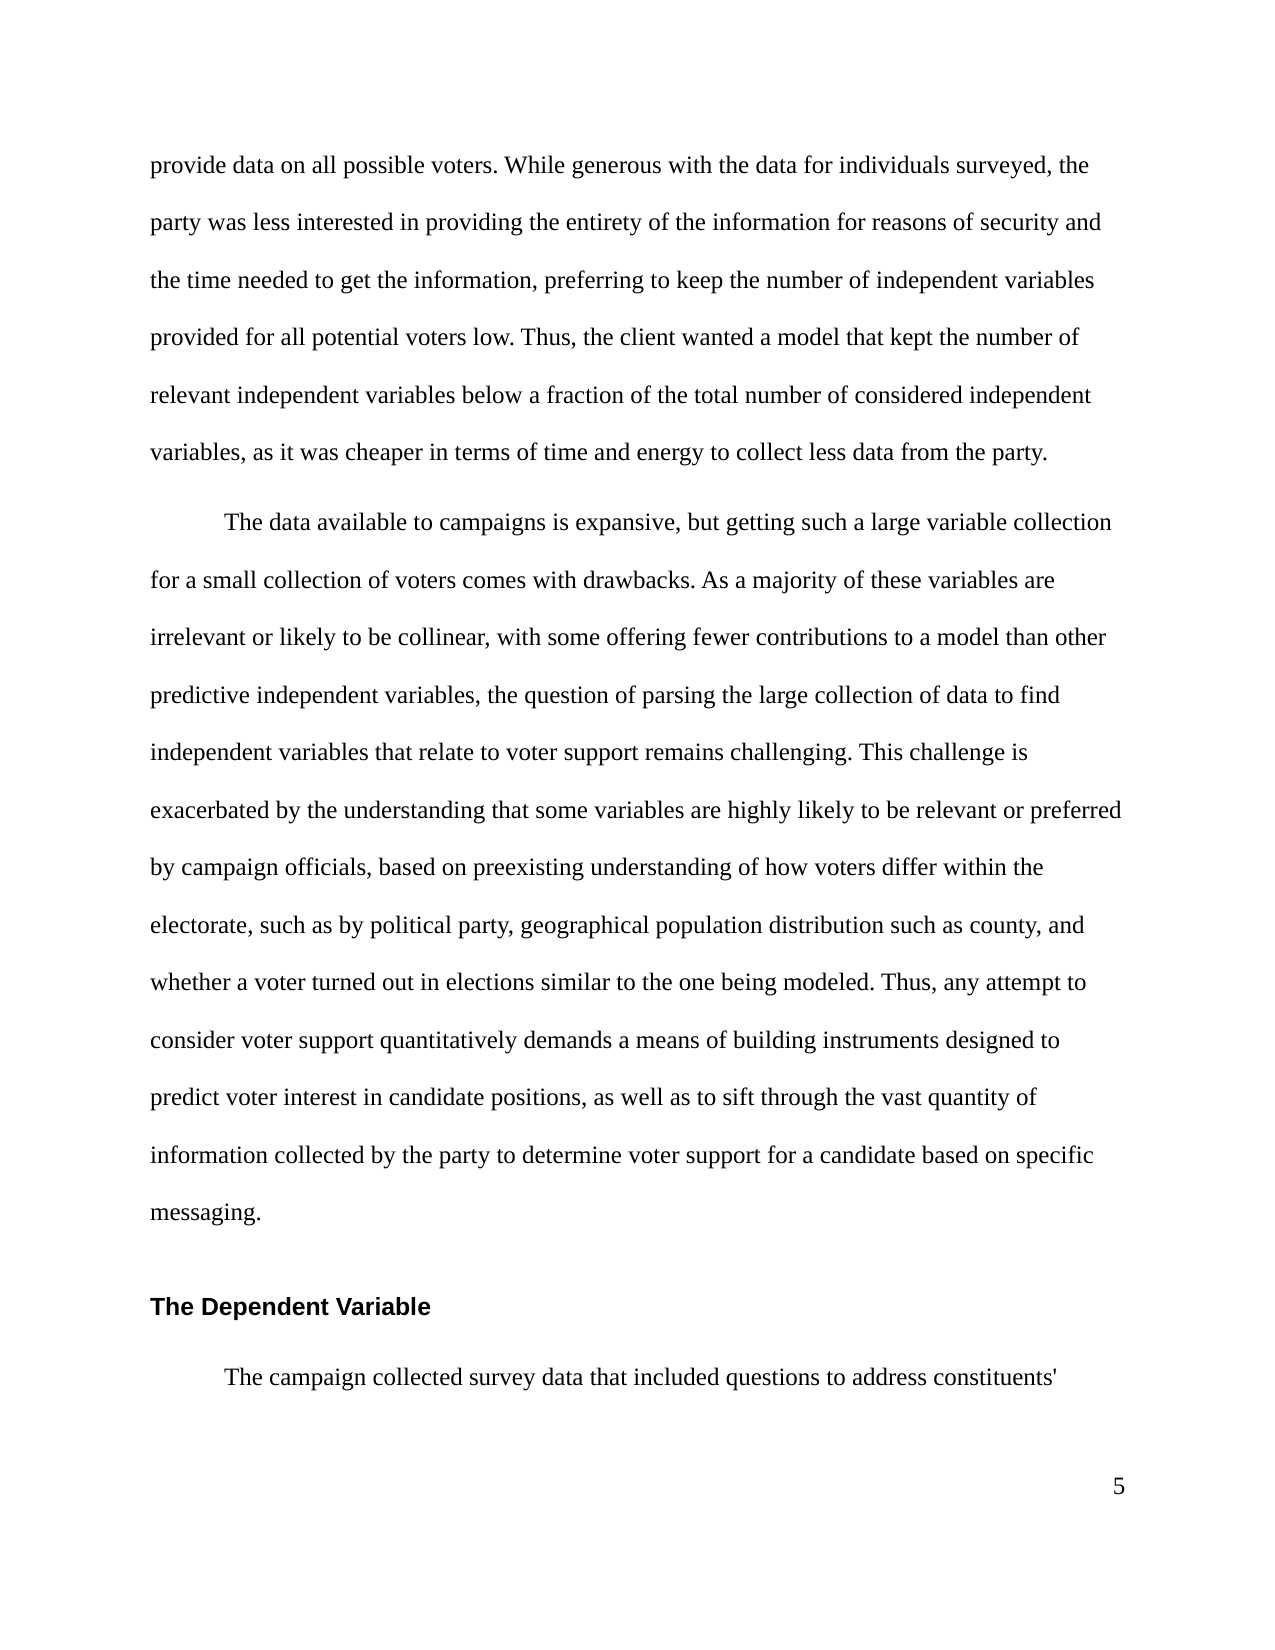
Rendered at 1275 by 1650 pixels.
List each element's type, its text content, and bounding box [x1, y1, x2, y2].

subtitle The Dependent Variable [150, 1292, 1125, 1321]
text The data available to campaigns is expansive, but getting such a large variable collection for a small collection of voters comes with drawbacks. As a majority of these variables are irrelevant or likely to be collinear, with some offering fewer contributions to a model than other predictive independent variables, the question of parsing the large collection of data to find independent variables that relate to voter support remains challenging. This challenge is exacerbated by the understanding that some variables are highly likely to be relevant or preferred by campaign officials, based on preexisting understanding of how voters differ within the electorate, such as by political party, geographical population distribution such as county, and whether a voter turned out in elections similar to the one being modeled. Thus, any attempt to consider voter support quantitatively demands a means of building instruments designed to predict voter interest in candidate positions, as well as to sift through the vast quantity of information collected by the party to determine voter support for a candidate based on specific messaging. [150, 507, 1125, 1226]
text The campaign collected survey data that included questions to address constituents' [150, 1362, 1125, 1391]
text provide data on all possible voters. While generous with the data for individuals surveyed, the party was less interested in providing the entirety of the information for reasons of security and the time needed to get the information, preferring to keep the number of independent variables provided for all potential voters low. Thus, the client wanted a model that kept the number of relevant independent variables below a fraction of the total number of considered independent variables, as it was cheaper in terms of time and energy to collect less data from the party. [150, 150, 1125, 466]
